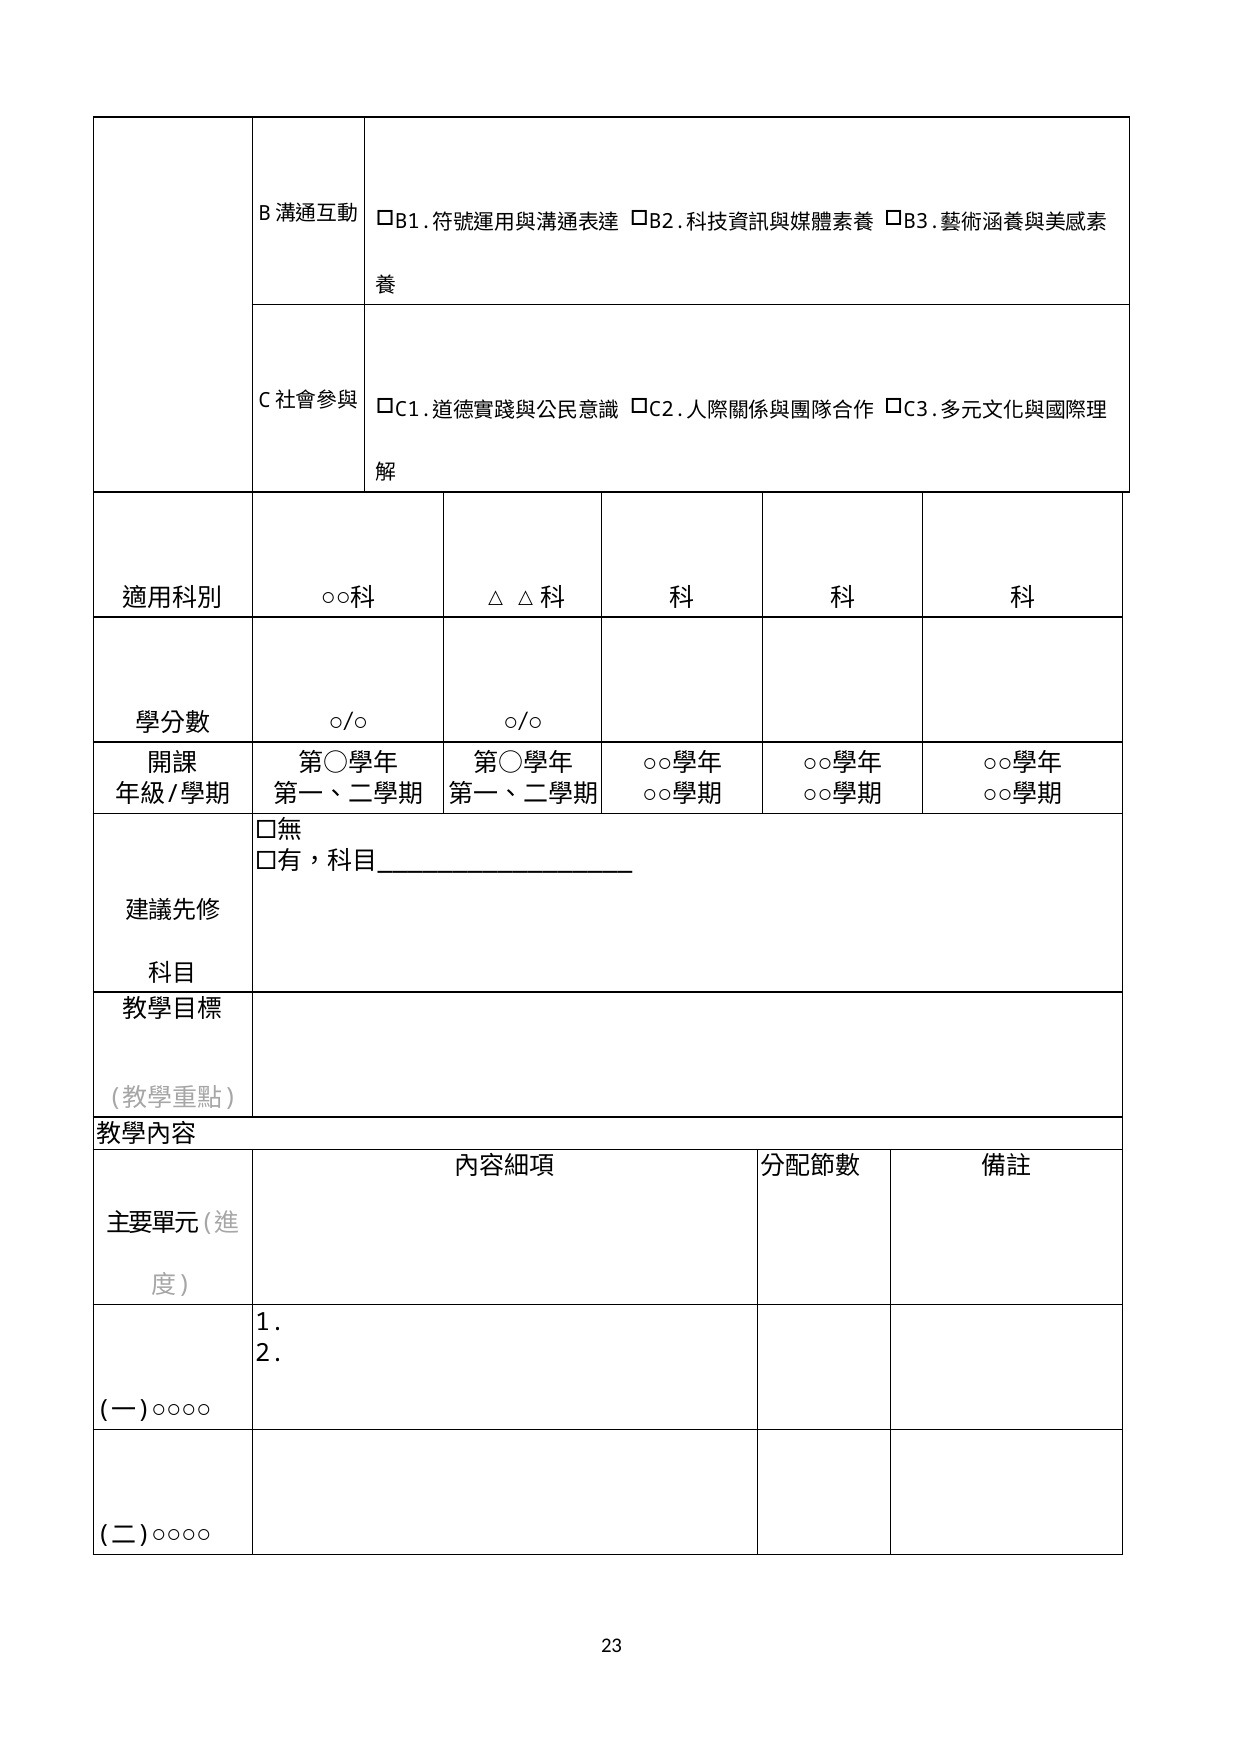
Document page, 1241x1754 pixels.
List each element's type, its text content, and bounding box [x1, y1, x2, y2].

table_cell C1.道德實踐與公民意識 C2.人際關係與團隊合作 C3.多元文化與國際理解 [365, 305, 1129, 491]
table_cell [1123, 493, 1129, 616]
table_cell 教學內容 [94, 1118, 1122, 1149]
table_cell △△科 [444, 493, 601, 616]
table_cell [1123, 1149, 1129, 1304]
table_cell 1. 2. [253, 1305, 757, 1429]
table_cell 科 [602, 493, 762, 616]
table_cell [1123, 616, 1129, 741]
table_cell [253, 993, 1122, 1116]
table_cell ○○學年 ○○學期 [602, 743, 762, 812]
table_cell 第○學年 第一、二學期 [253, 743, 443, 812]
table_cell C社會參與 [253, 305, 364, 491]
table_cell ○○學年 ○○學期 [923, 743, 1122, 812]
table_cell [94, 118, 252, 491]
table_cell 主要單元(進度) [94, 1150, 252, 1304]
table_cell (二)○○○○ [94, 1430, 252, 1554]
table_cell [758, 1430, 890, 1554]
table_cell 備註 [891, 1150, 1122, 1304]
table_cell [602, 618, 762, 741]
table_cell B溝通互動 [253, 118, 364, 304]
table_cell [1123, 1116, 1129, 1149]
table_cell ○○科 [253, 493, 443, 616]
table_cell [1123, 1429, 1129, 1554]
table_cell [1123, 741, 1129, 812]
table_cell 分配節數 [758, 1150, 890, 1304]
table_cell [1123, 813, 1129, 991]
table_cell 開課 年級/學期 [94, 743, 252, 812]
table_cell [1123, 1304, 1129, 1429]
table_cell 科 [763, 493, 922, 616]
table_cell 適用科別 [94, 493, 252, 616]
table_cell 學分數 [94, 618, 252, 741]
table_cell [891, 1305, 1122, 1429]
table_cell [253, 1430, 757, 1554]
table_cell 第○學年 第一、二學期 [444, 743, 601, 812]
table_cell 建議先修 科目 [94, 814, 252, 991]
table_cell [923, 618, 1122, 741]
table_cell (一)○○○○ [94, 1305, 252, 1429]
table_cell B1.符號運用與溝通表達 B2.科技資訊與媒體素養 B3.藝術涵養與美感素養 [365, 118, 1129, 304]
table_cell [1123, 991, 1129, 1116]
table_cell 教學目標 (教學重點) [94, 993, 252, 1116]
table_cell 內容細項 [253, 1150, 757, 1304]
table_cell [758, 1305, 890, 1429]
table_cell 無 有，科目_________________ [253, 814, 1122, 991]
table_cell 科 [923, 493, 1122, 616]
table_cell [891, 1430, 1122, 1554]
table_cell ○/○ [444, 618, 601, 741]
table_cell [763, 618, 922, 741]
table_cell ○/○ [253, 618, 443, 741]
table_cell ○○學年 ○○學期 [763, 743, 922, 812]
